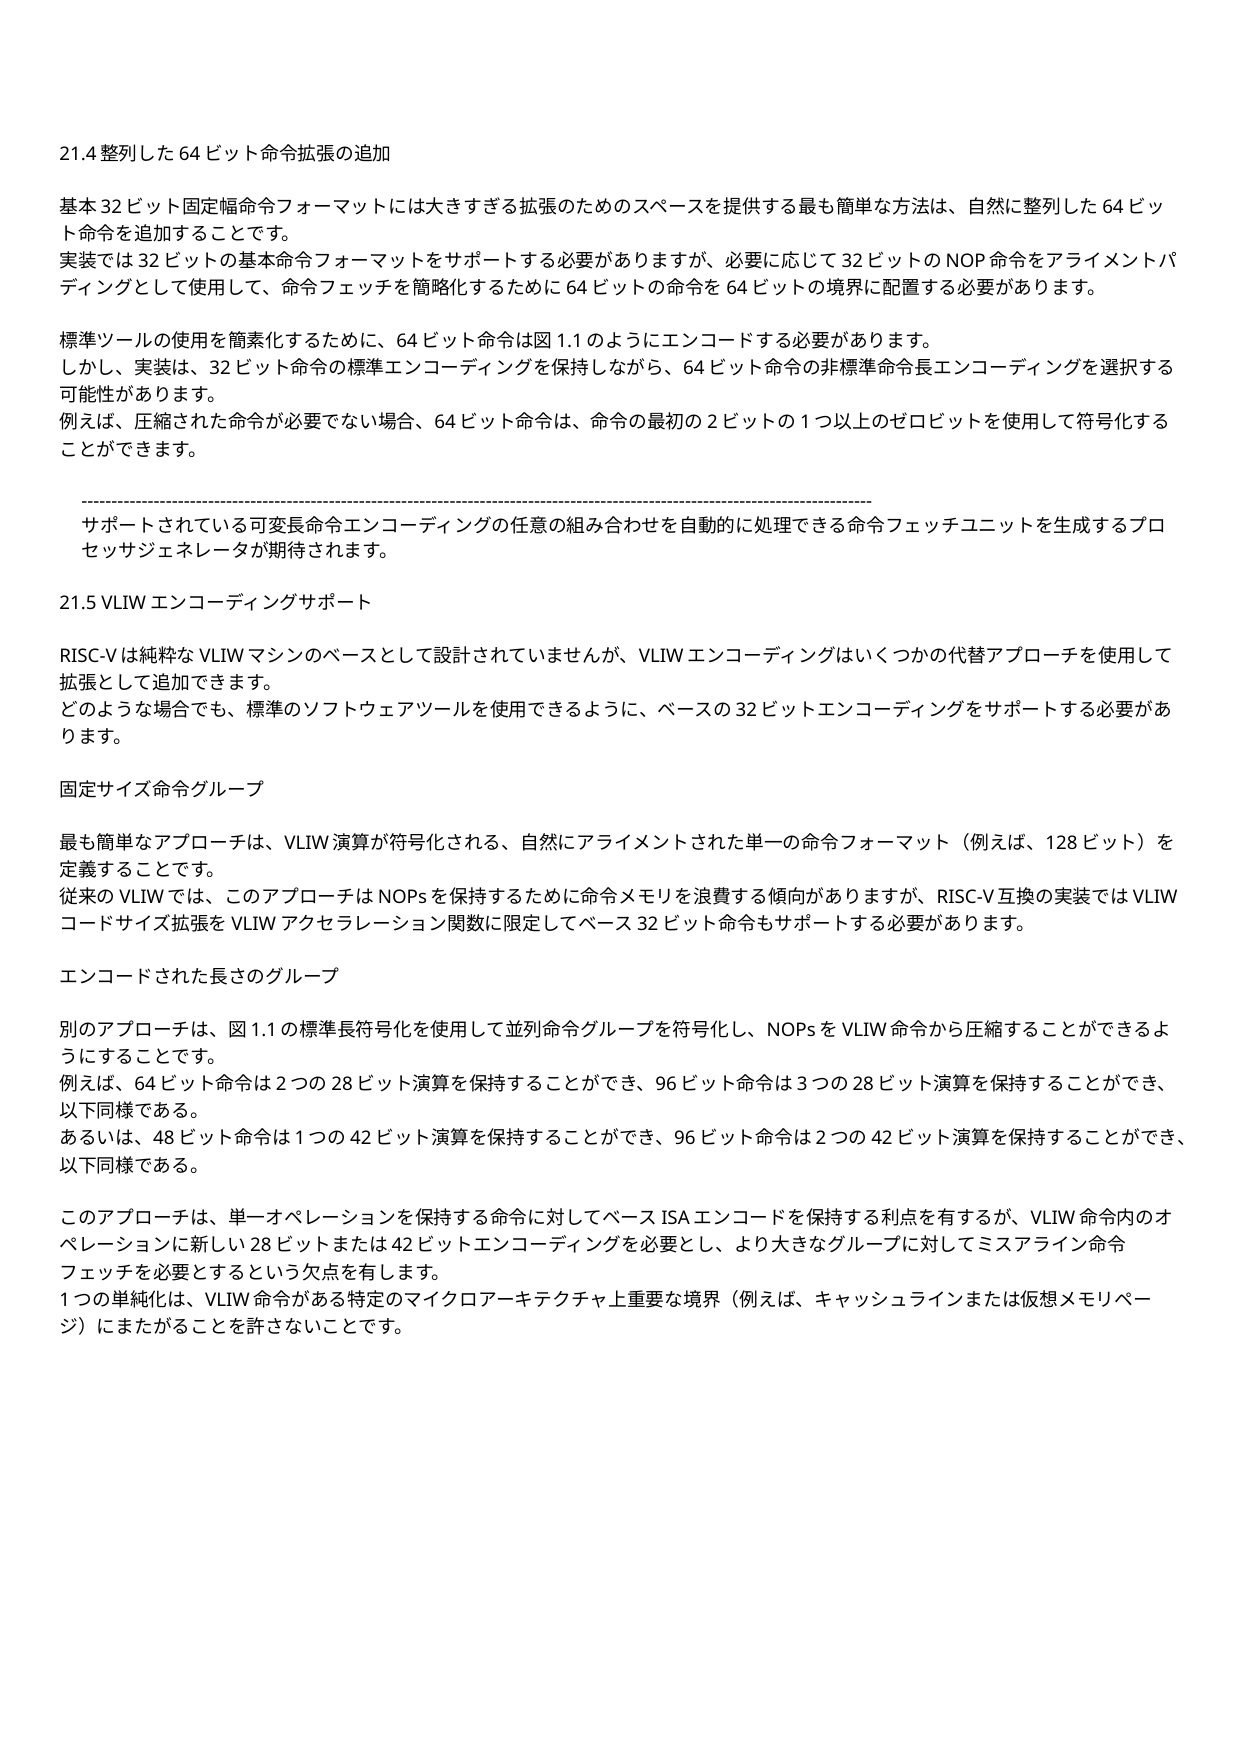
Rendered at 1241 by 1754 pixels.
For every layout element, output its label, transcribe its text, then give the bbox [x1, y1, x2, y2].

text このアプローチは、単一オペレーションを保持する命令に対してベースISAエンコードを保持する利点を有するが、VLIW命令内のオペレーションに新しい28ビットまたは42ビットエンコーディングを必要とし、より大きなグループに対してミスアライン命令フェッチを必要とするという欠点を有します。 [59, 1203, 1181, 1284]
text 21.4整列した64ビット命令拡張の追加 [59, 139, 1181, 166]
text 固定サイズ命令グループ [59, 774, 1181, 802]
text 例えば、圧縮された命令が必要でない場合、64ビット命令は、命令の最初の2ビットの1つ以上のゼロビットを使用して符号化することができます。 [59, 407, 1181, 462]
text あるいは、48ビット命令は1つの42ビット演算を保持することができ、96ビット命令は2つの42ビット演算を保持することができ、以下同様である。 [59, 1123, 1181, 1177]
text エンコードされた長さのグループ [59, 962, 1181, 989]
text 従来のVLIWでは、このアプローチはNOPsを保持するために命令メモリを浪費する傾向がありますが、RISC-V互換の実装ではVLIWコードサイズ拡張をVLIWアクセラレーション関数に限定してベース32ビット命令もサポートする必要があります。 [59, 882, 1181, 936]
text 実装では32ビットの基本命令フォーマットをサポートする必要がありますが、必要に応じて32ビットのNOP命令をアライメントパディングとして使用して、命令フェッチを簡略化するために64ビットの命令を64ビットの境界に配置する必要があります。 [59, 246, 1181, 300]
text 標準ツールの使用を簡素化するために、64ビット命令は図1.1のようにエンコードする必要があります。 [59, 326, 1181, 353]
text 21.5 VLIWエンコーディングサポート [59, 588, 1181, 615]
text サポートされている可変長命令エンコーディングの任意の組み合わせを自動的に処理できる命令フェッチユニットを生成するプロセッサジェネレータが期待されます。 [81, 512, 1181, 562]
text しかし、実装は、32ビット命令の標準エンコーディングを保持しながら、64ビット命令の非標準命令長エンコーディングを選択する可能性があります。 [59, 353, 1181, 407]
text 基本32ビット固定幅命令フォーマットには大きすぎる拡張のためのスペースを提供する最も簡単な方法は、自然に整列した64ビット命令を追加することです。 [59, 191, 1181, 246]
text 最も簡単なアプローチは、VLIW演算が符号化される、自然にアライメントされた単一の命令フォーマット（例えば、128ビット）を定義することです。 [59, 827, 1181, 882]
text どのような場合でも、標準のソフトウェアツールを使用できるように、ベースの32ビットエンコーディングをサポートする必要があります。 [59, 695, 1181, 749]
text RISC-Vは純粋なVLIWマシンのベースとして設計されていませんが、VLIWエンコーディングはいくつかの代替アプローチを使用して拡張として追加できます。 [59, 640, 1181, 695]
text 別のアプローチは、図1.1の標準長符号化を使用して並列命令グループを符号化し、NOPsをVLIW命令から圧縮することができるようにすることです。 [59, 1014, 1181, 1069]
text 例えば、64ビット命令は2つの28ビット演算を保持することができ、96ビット命令は3つの28ビット演算を保持することができ、以下同様である。 [59, 1069, 1181, 1123]
text ----------------------------------------------------------------------------------------------------------------------------------- [81, 487, 1181, 512]
text 1つの単純化は、VLIW命令がある特定のマイクロアーキテクチャ上重要な境界（例えば、キャッシュラインまたは仮想メモリページ）にまたがることを許さないことです。 [59, 1284, 1181, 1339]
